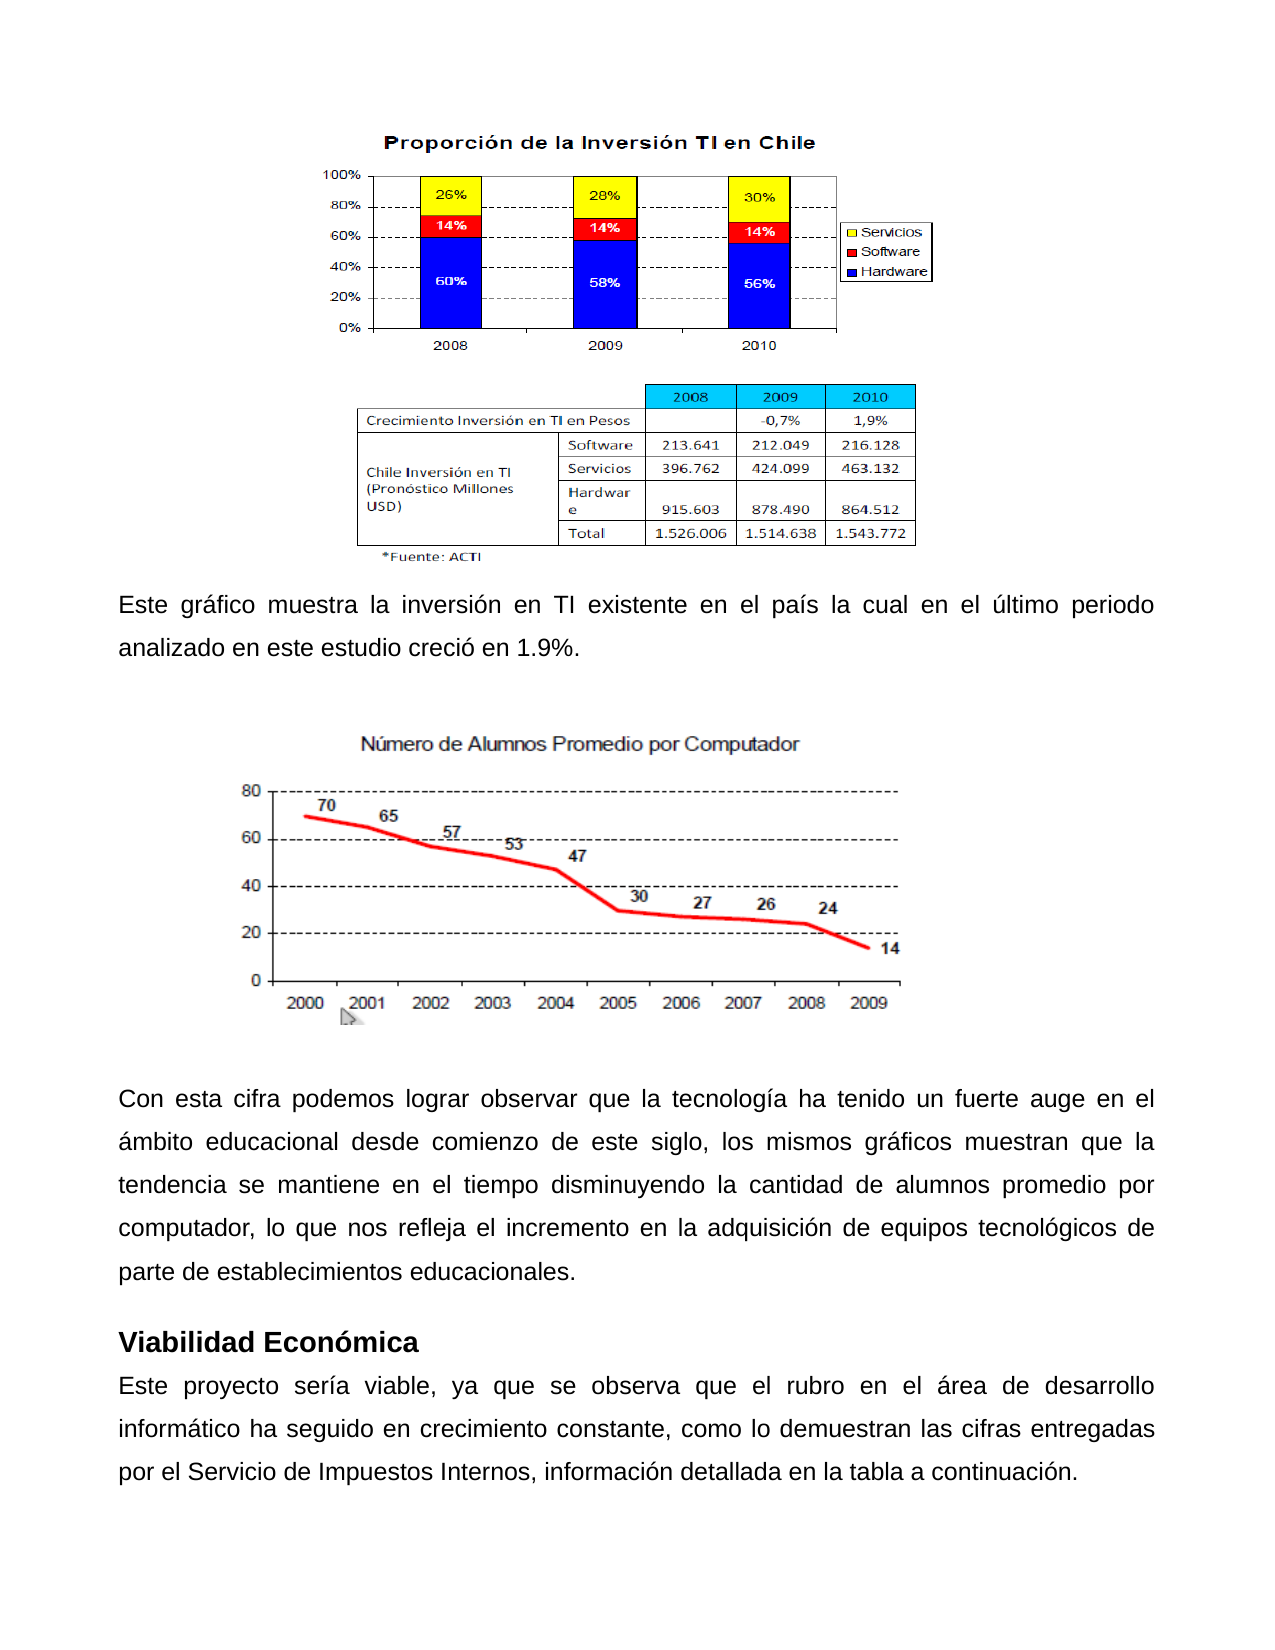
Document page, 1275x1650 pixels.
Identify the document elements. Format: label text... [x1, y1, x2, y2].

subtitle Viabilidad Económica [118, 1324, 1157, 1358]
text Este proyecto sería viable, ya que se observa que el rubro en el área de desarrollo informático ha seguido en crecimiento constante, como lo demuestran las cifras entregadas por el Servicio de Impuestos Internos, información detallada en la tabla a continuación. [118, 1371, 1157, 1486]
picture [277, 134, 998, 574]
picture [204, 707, 949, 1025]
text Este gráfico muestra la inversión en TI existente en el país la cual en el último periodo analizado en este estudio creció en 1.9%. [118, 118, 1157, 662]
text Con esta cifra podemos lograr observar que la tecnología ha tenido un fuerte auge en el ámbito educacional desde comienzo de este siglo, los mismos gráficos muestran que la tendencia se mantiene en el tiempo disminuyendo la cantidad de alumnos promedio por computador, lo que nos refleja el incremento en la adquisición de equipos tecnológicos de parte de establecimientos educacionales. [118, 1084, 1157, 1285]
